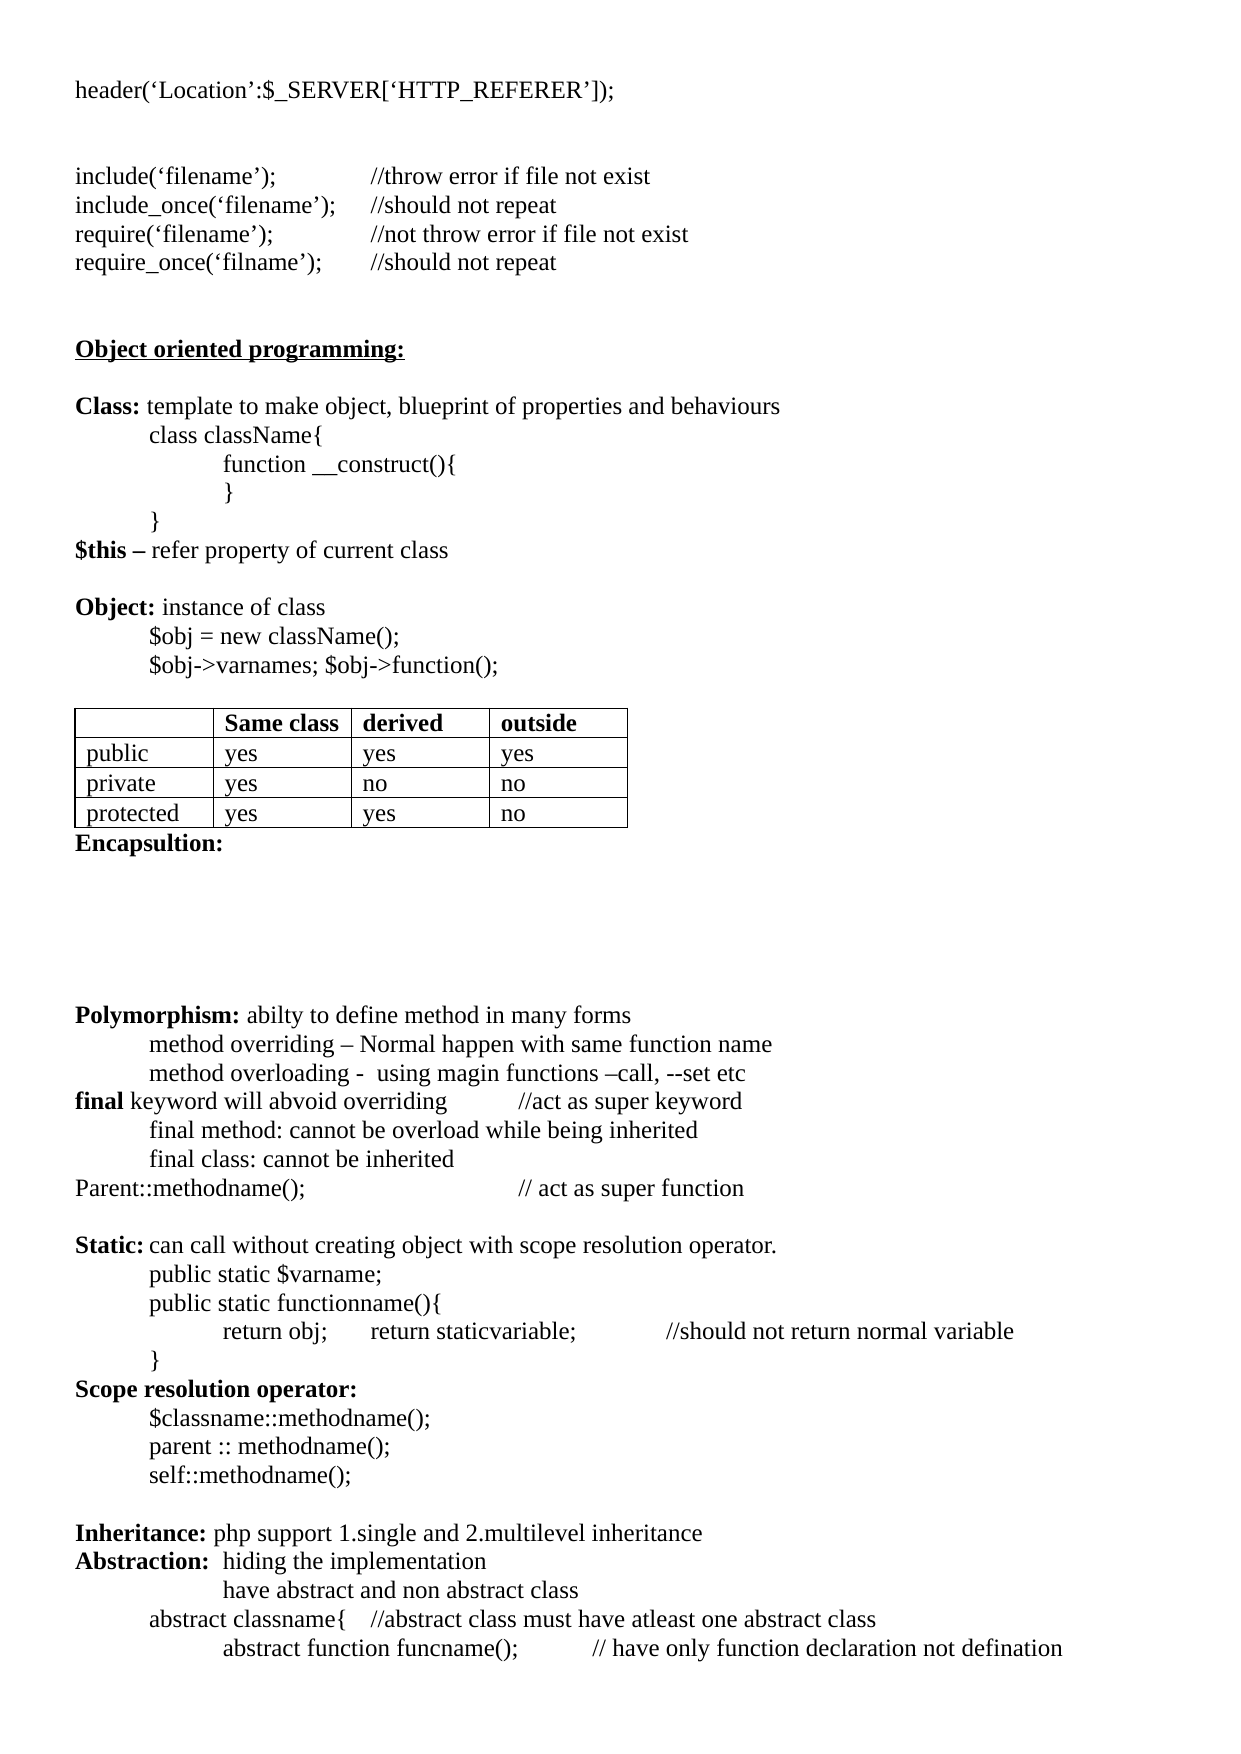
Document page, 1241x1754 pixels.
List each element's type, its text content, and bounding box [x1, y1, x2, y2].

text $obj = new className(); [75, 621, 1165, 650]
text include(‘filename’); //throw error if file not exist [75, 161, 1165, 190]
text have abstract and non abstract class [75, 1575, 1165, 1604]
table_cell yes [214, 738, 351, 767]
table_cell private [76, 768, 213, 797]
text Static: can call without creating object with scope resolution operator. [75, 1230, 1165, 1259]
text final method: cannot be overload while being inherited [75, 1115, 1165, 1144]
text require(‘filename’); //not throw error if file not exist [75, 219, 1165, 247]
text abstract function funcname(); // have only function declaration not defination [149, 1633, 1165, 1661]
text } [149, 477, 1165, 506]
text Inheritance: php support 1.single and 2.multilevel inheritance [75, 1518, 1165, 1546]
text method overriding – Normal happen with same function name [75, 1029, 1165, 1058]
text public static $varname; [75, 1259, 1165, 1288]
table_header derived [352, 709, 489, 737]
text Abstraction: hiding the implementation [75, 1546, 1165, 1575]
text final keyword will abvoid overriding //act as super keyword [75, 1086, 1165, 1115]
table_cell yes [490, 738, 627, 767]
table_cell no [490, 798, 627, 827]
text Parent::methodname(); // act as super function [75, 1173, 1165, 1201]
text require_once(‘filname’); //should not repeat [75, 247, 1165, 276]
text $obj->varnames; $obj->function(); [75, 650, 1165, 679]
text } [75, 1345, 1165, 1374]
text return obj; return staticvariable; //should not return normal variable [149, 1316, 1165, 1345]
text self::methodname(); [75, 1460, 1165, 1489]
text Scope resolution operator: [75, 1374, 1165, 1403]
text function __construct(){ [75, 449, 1165, 477]
text Class: template to make object, blueprint of properties and behaviours [75, 391, 1165, 420]
table_cell yes [214, 768, 351, 797]
table_header [76, 709, 213, 737]
text $this – refer property of current class [75, 535, 1165, 564]
text class className{ [75, 420, 1165, 449]
table_header outside [490, 709, 627, 737]
text header(‘Location’:$_SERVER[‘HTTP_REFERER’]); [75, 75, 1165, 104]
table_cell yes [352, 738, 489, 767]
table_cell yes [352, 798, 489, 827]
text final class: cannot be inherited [75, 1144, 1165, 1173]
text Encapsultion: [75, 828, 1165, 856]
text Object oriented programming: [75, 334, 1165, 362]
table_cell no [490, 768, 627, 797]
text Object: instance of class [75, 592, 1165, 621]
text } [75, 506, 1165, 535]
text abstract classname{ //abstract class must have atleast one abstract class [75, 1604, 1165, 1633]
text method overloading - using magin functions –call, --set etc [75, 1058, 1165, 1086]
table_header Same class [214, 709, 351, 737]
table_cell public [76, 738, 213, 767]
text parent :: methodname(); [75, 1431, 1165, 1460]
text include_once(‘filename’); //should not repeat [75, 190, 1165, 219]
text public static functionname(){ [75, 1288, 1165, 1316]
text Polymorphism: abilty to define method in many forms [75, 1000, 1165, 1029]
text $classname::methodname(); [75, 1403, 1165, 1431]
table_cell no [352, 768, 489, 797]
table_cell yes [214, 798, 351, 827]
table_cell protected [76, 798, 213, 827]
